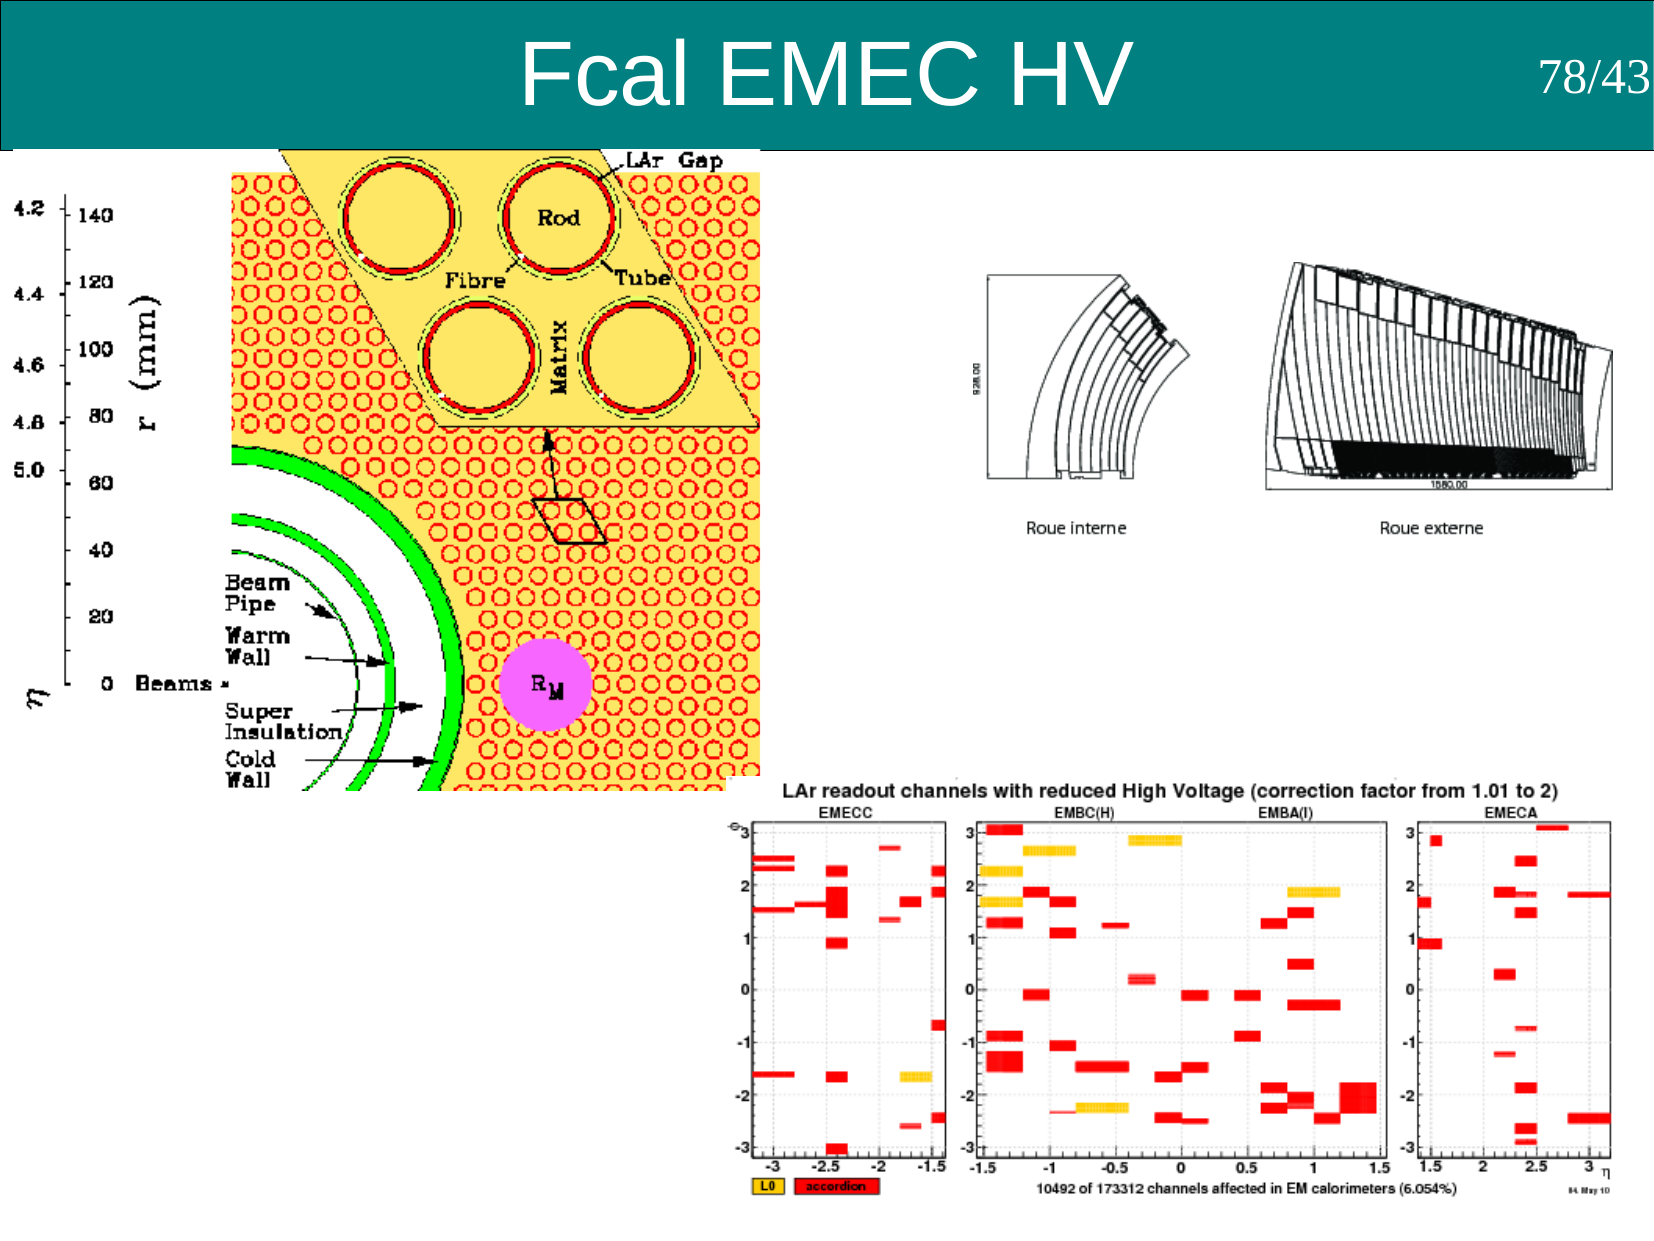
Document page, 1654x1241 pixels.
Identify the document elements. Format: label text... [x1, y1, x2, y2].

picture [973, 262, 1613, 539]
picture [13, 149, 1613, 1201]
title Fcal EMEC HV [82, 22, 1571, 126]
